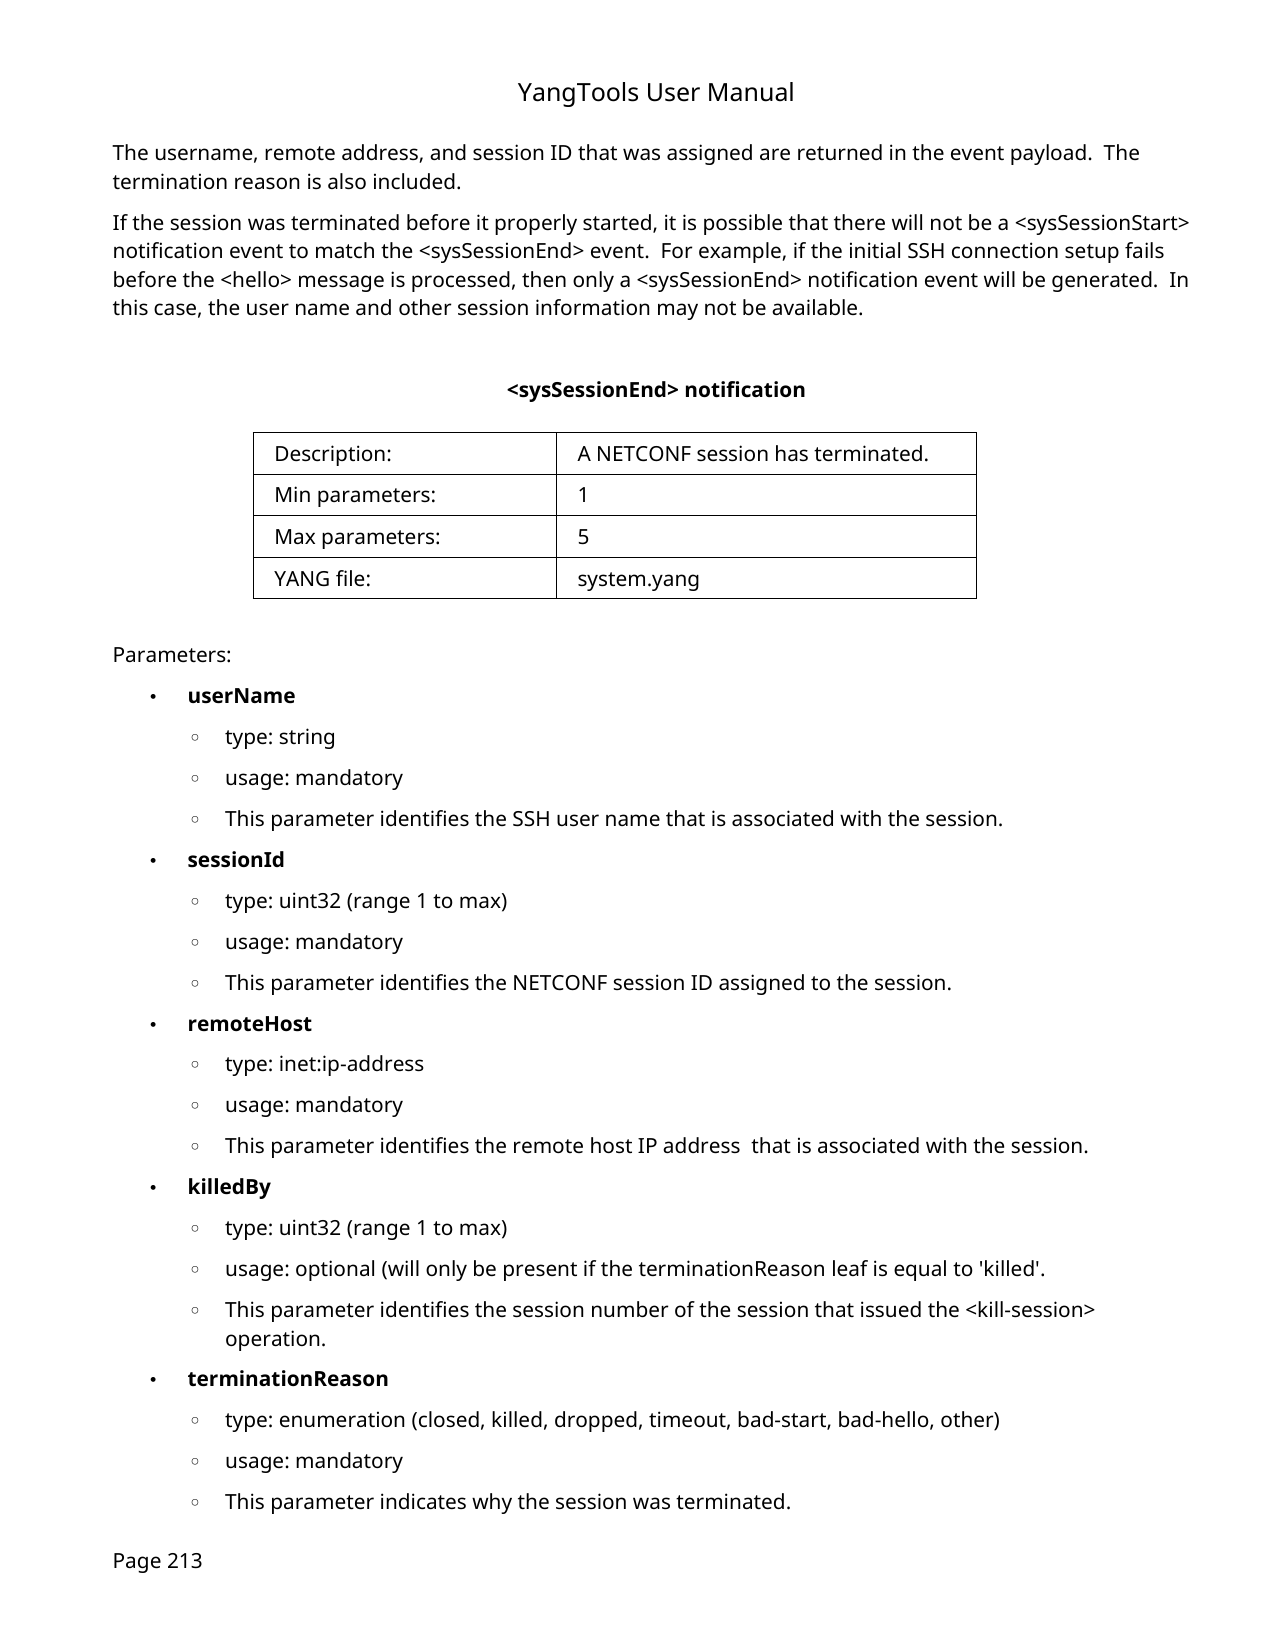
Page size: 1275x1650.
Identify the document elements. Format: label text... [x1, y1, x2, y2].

list usage: mandatory [187, 763, 1200, 791]
list This parameter identifies the SSH user name that is associated with the session. [187, 804, 1200, 832]
text The username, remote address, and session ID that was assigned are returned in the event payload. The termination reason is also included. [112, 138, 1200, 195]
text Parameters: [112, 640, 1200, 669]
subtitle <sysSessionEnd> notification [127, 375, 1185, 403]
list type: inet:ip-address [187, 1049, 1200, 1078]
list type: enumeration (closed, killed, dropped, timeout, bad-start, bad-hello, other) [187, 1406, 1200, 1434]
list type: string [187, 722, 1200, 751]
list usage: mandatory [187, 927, 1200, 955]
table_header Description: [254, 433, 556, 473]
list sessionId [150, 845, 1200, 873]
list This parameter identifies the NETCONF session ID assigned to the session. [187, 968, 1200, 996]
list userName [150, 681, 1200, 709]
list This parameter identifies the session number of the session that issued the <kill-session> operation. [187, 1295, 1200, 1352]
table_cell 5 [557, 516, 976, 557]
list This parameter indicates why the session was terminated. [187, 1487, 1200, 1516]
table_cell system.yang [557, 558, 976, 598]
list killedBy [150, 1172, 1200, 1201]
table_cell YANG file: [254, 558, 556, 598]
list remoteHost [150, 1009, 1200, 1037]
table_cell Min parameters: [254, 475, 556, 515]
list terminationReason [150, 1364, 1200, 1393]
table_cell Max parameters: [254, 516, 556, 557]
list type: uint32 (range 1 to max) [187, 1213, 1200, 1242]
table_cell 1 [557, 475, 976, 515]
list type: uint32 (range 1 to max) [187, 886, 1200, 914]
list This parameter identifies the remote host IP address that is associated with the session. [187, 1131, 1200, 1160]
text If the session was terminated before it properly started, it is possible that there will not be a <sysSessionStart> notification event to match the <sysSessionEnd> event. For example, if the initial SSH connection setup fails before the <hello> message is processed, then only a <sysSessionEnd> notification event will be generated. In this case, the user name and other session information may not be available. [112, 208, 1200, 322]
list usage: mandatory [187, 1446, 1200, 1475]
list usage: optional (will only be present if the terminationReason leaf is equal to 'killed'. [187, 1254, 1200, 1283]
table_header A NETCONF session has terminated. [557, 433, 976, 473]
list usage: mandatory [187, 1091, 1200, 1119]
